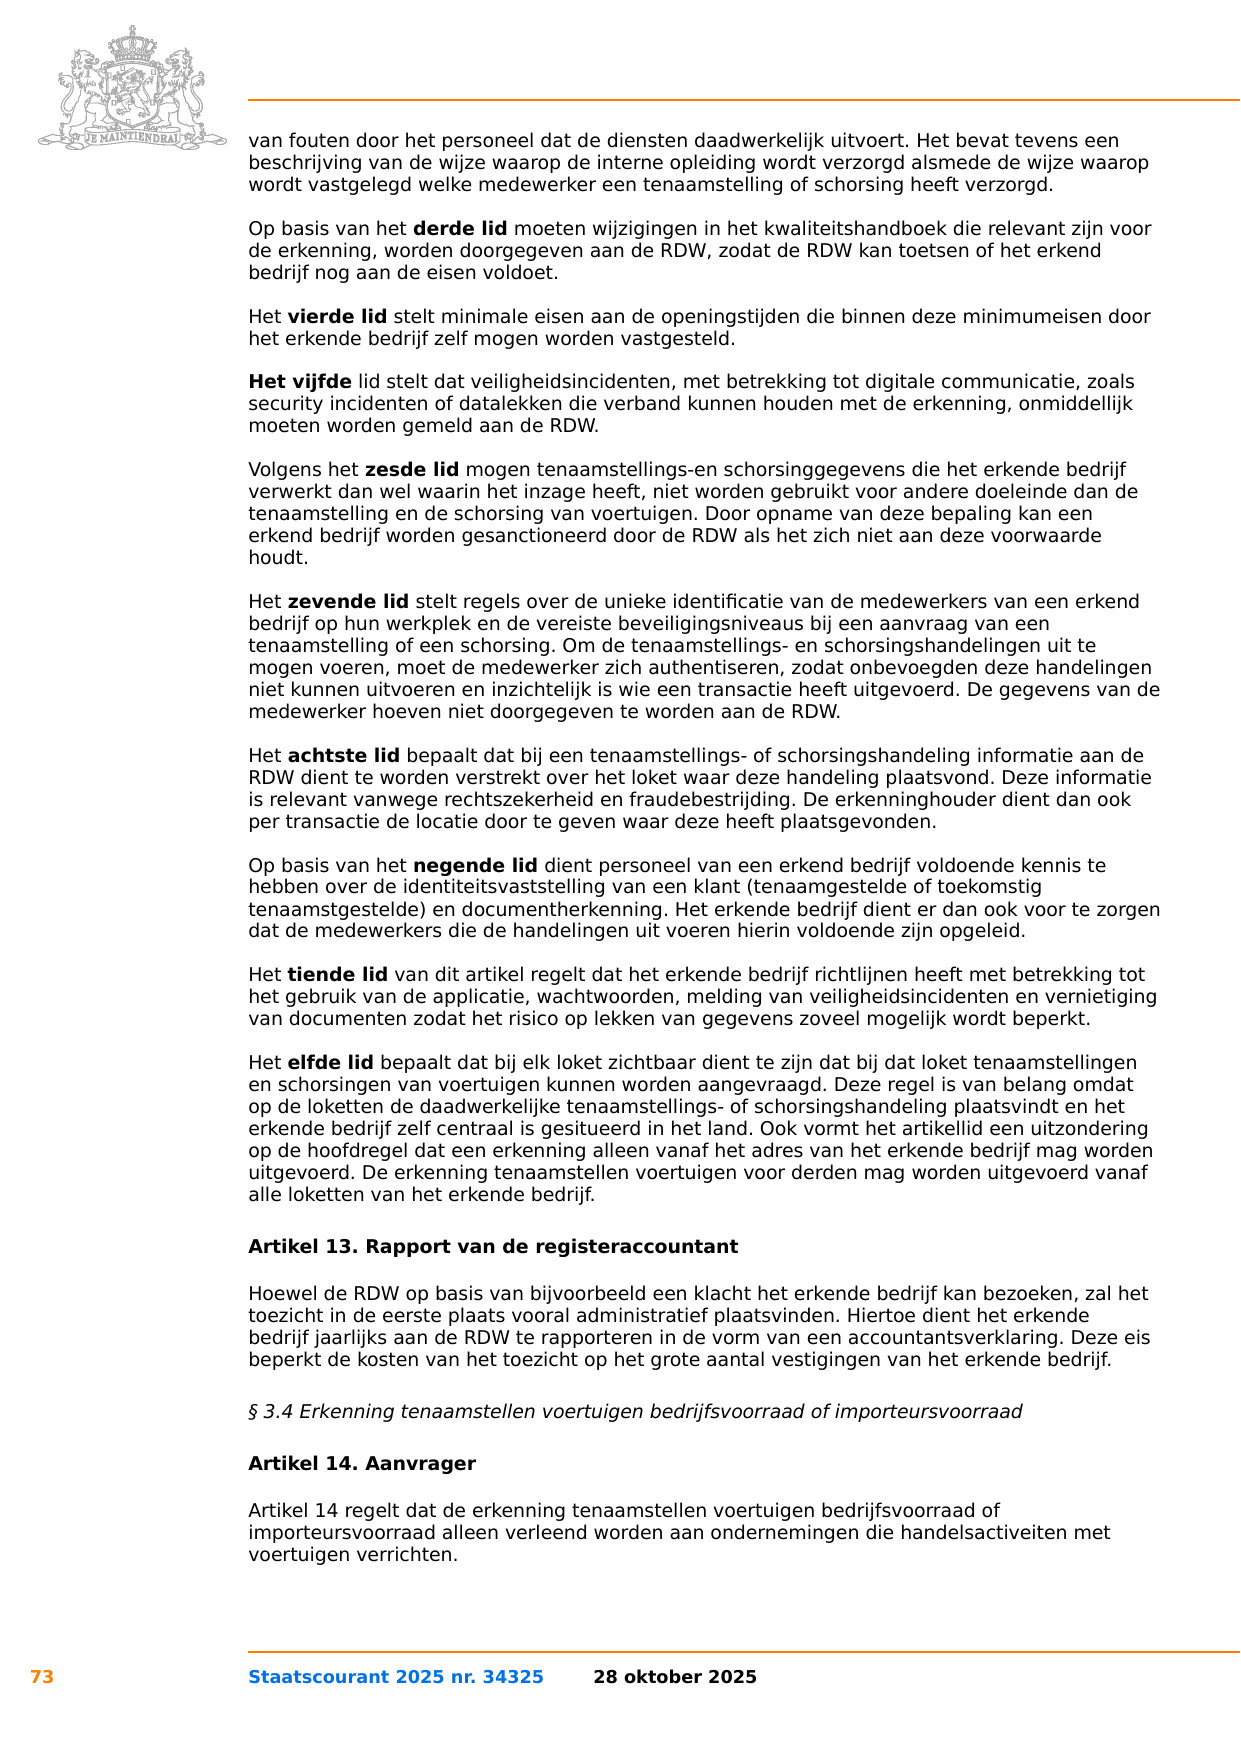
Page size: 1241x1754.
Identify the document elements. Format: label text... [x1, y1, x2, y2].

text Op basis van het negende lid dient personeel van een erkend bedrijf voldoende kennis te hebben over de identiteitsvaststelling van een klant (tenaamgestelde of toekomstig tenaamstgestelde) en documentherkenning. Het erkende bedrijf dient er dan ook voor te zorgen dat de medewerkers die de handelingen uit voeren hierin voldoende zijn opgeleid. [248, 854, 1163, 942]
text Het tiende lid van dit artikel regelt dat het erkende bedrijf richtlijnen heeft met betrekking tot het gebruik van de applicatie, wachtwoorden, melding van veiligheidsincidenten en vernietiging van documenten zodat het risico op lekken van gegevens zoveel mogelijk wordt beperkt. [248, 964, 1163, 1030]
subtitle Artikel 13. Rapport van de registeraccountant [248, 1236, 1163, 1258]
text Het elfde lid bepaalt dat bij elk loket zichtbaar dient te zijn dat bij dat loket tenaamstellingen en schorsingen van voertuigen kunnen worden aangevraagd. Deze regel is van belang omdat op de loketten de daadwerkelijke tenaamstellings- of schorsingshandeling plaatsvindt en het erkende bedrijf zelf centraal is gesitueerd in het land. Ook vormt het artikellid een uitzondering op de hoofdregel dat een erkenning alleen vanaf het adres van het erkende bedrijf mag worden uitgevoerd. De erkenning tenaamstellen voertuigen voor derden mag worden uitgevoerd vanaf alle loketten van het erkende bedrijf. [248, 1052, 1163, 1206]
text Op basis van het derde lid moeten wijzigingen in het kwaliteitshandboek die relevant zijn voor de erkenning, worden doorgegeven aan de RDW, zodat de RDW kan toetsen of het erkend bedrijf nog aan de eisen voldoet. [248, 218, 1163, 284]
text Het vierde lid stelt minimale eisen aan de openingstijden die binnen deze minimumeisen door het erkende bedrijf zelf mogen worden vastgesteld. [248, 306, 1163, 349]
text Artikel 14 regelt dat de erkenning tenaamstellen voertuigen bedrijfsvoorraad of importeursvoorraad alleen verleend worden aan ondernemingen die handelsactiveiten met voertuigen verrichten. [248, 1500, 1163, 1566]
text Hoewel de RDW op basis van bijvoorbeeld een klacht het erkende bedrijf kan bezoeken, zal het toezicht in de eerste plaats vooral administratief plaatsvinden. Hiertoe dient het erkende bedrijf jaarlijks aan de RDW te rapporteren in de vorm van een accountantsverklaring. Deze eis beperkt de kosten van het toezicht op het grote aantal vestigingen van het erkende bedrijf. [248, 1283, 1163, 1371]
subtitle Artikel 14. Aanvrager [248, 1453, 1163, 1475]
subtitle § 3.4 Erkenning tenaamstellen voertuigen bedrijfsvoorraad of importeursvoorraad [248, 1401, 1163, 1423]
text Het zevende lid stelt regels over de unieke identificatie van de medewerkers van een erkend bedrijf op hun werkplek en de vereiste beveiligingsniveaus bij een aanvraag van een tenaamstelling of een schorsing. Om de tenaamstellings- en schorsingshandelingen uit te mogen voeren, moet de medewerker zich authentiseren, zodat onbevoegden deze handelingen niet kunnen uitvoeren en inzichtelijk is wie een transactie heeft uitgevoerd. De gegevens van de medewerker hoeven niet doorgegeven te worden aan de RDW. [248, 591, 1163, 723]
picture [38, 25, 227, 150]
text Volgens het zesde lid mogen tenaamstellings-en schorsinggegevens die het erkende bedrijf verwerkt dan wel waarin het inzage heeft, niet worden gebruikt voor andere doeleinde dan de tenaamstelling en de schorsing van voertuigen. Door opname van deze bepaling kan een erkend bedrijf worden gesanctioneerd door de RDW als het zich niet aan deze voorwaarde houdt. [248, 459, 1163, 569]
text van fouten door het personeel dat de diensten daadwerkelijk uitvoert. Het bevat tevens een beschrijving van de wijze waarop de interne opleiding wordt verzorgd alsmede de wijze waarop wordt vastgelegd welke medewerker een tenaamstelling of schorsing heeft verzorgd. [248, 130, 1163, 196]
text Het vijfde lid stelt dat veiligheidsincidenten, met betrekking tot digitale communicatie, zoals security incidenten of datalekken die verband kunnen houden met de erkenning, onmiddellijk moeten worden gemeld aan de RDW. [248, 371, 1163, 437]
text Het achtste lid bepaalt dat bij een tenaamstellings- of schorsingshandeling informatie aan de RDW dient te worden verstrekt over het loket waar deze handeling plaatsvond. Deze informatie is relevant vanwege rechtszekerheid en fraudebestrijding. De erkenninghouder dient dan ook per transactie de locatie door te geven waar deze heeft plaatsgevonden. [248, 745, 1163, 833]
